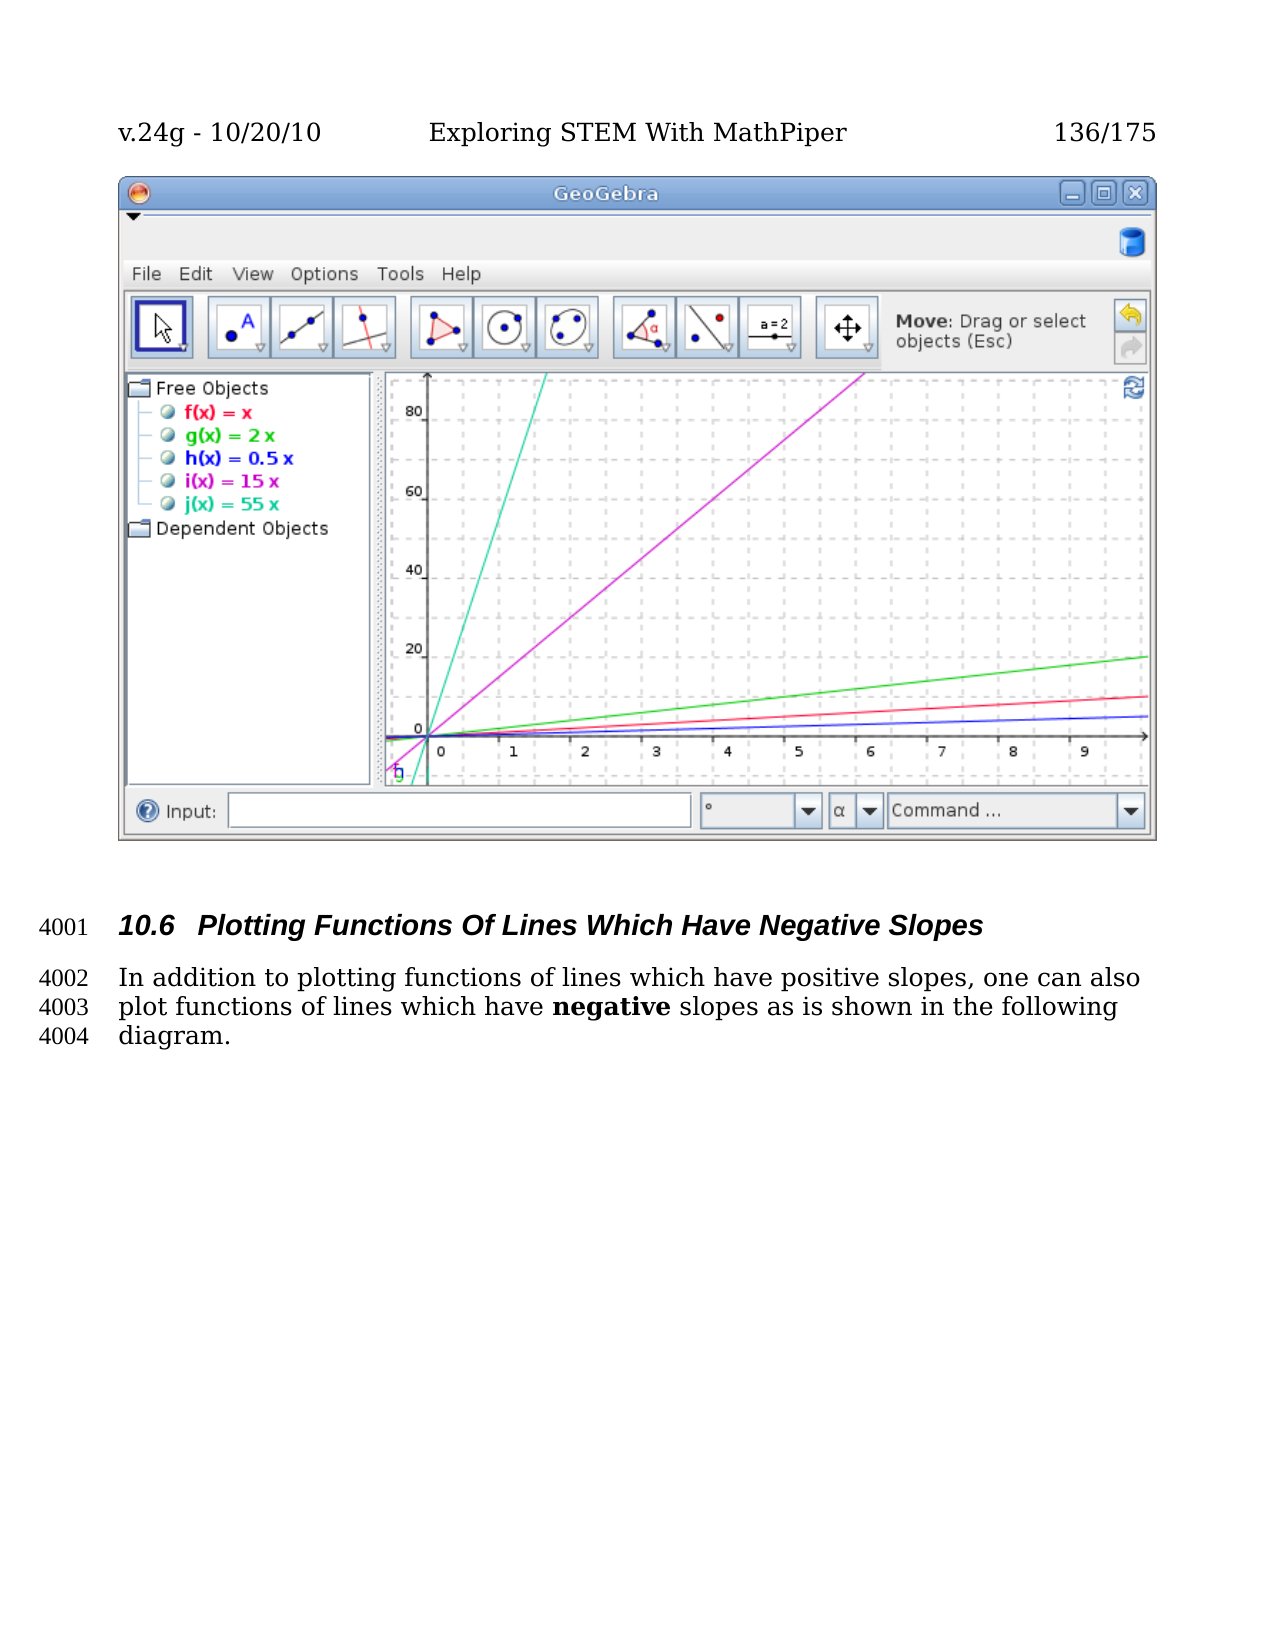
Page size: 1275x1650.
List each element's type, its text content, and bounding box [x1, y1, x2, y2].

picture [118, 176, 1157, 841]
subtitle Plotting Functions Of Lines Which Have Negative Slopes [118, 908, 1157, 942]
text In addition to plotting functions of lines which have positive slopes, one can also plot functions of lines which have negative slopes as is shown in the following diagram. [118, 963, 1157, 1051]
